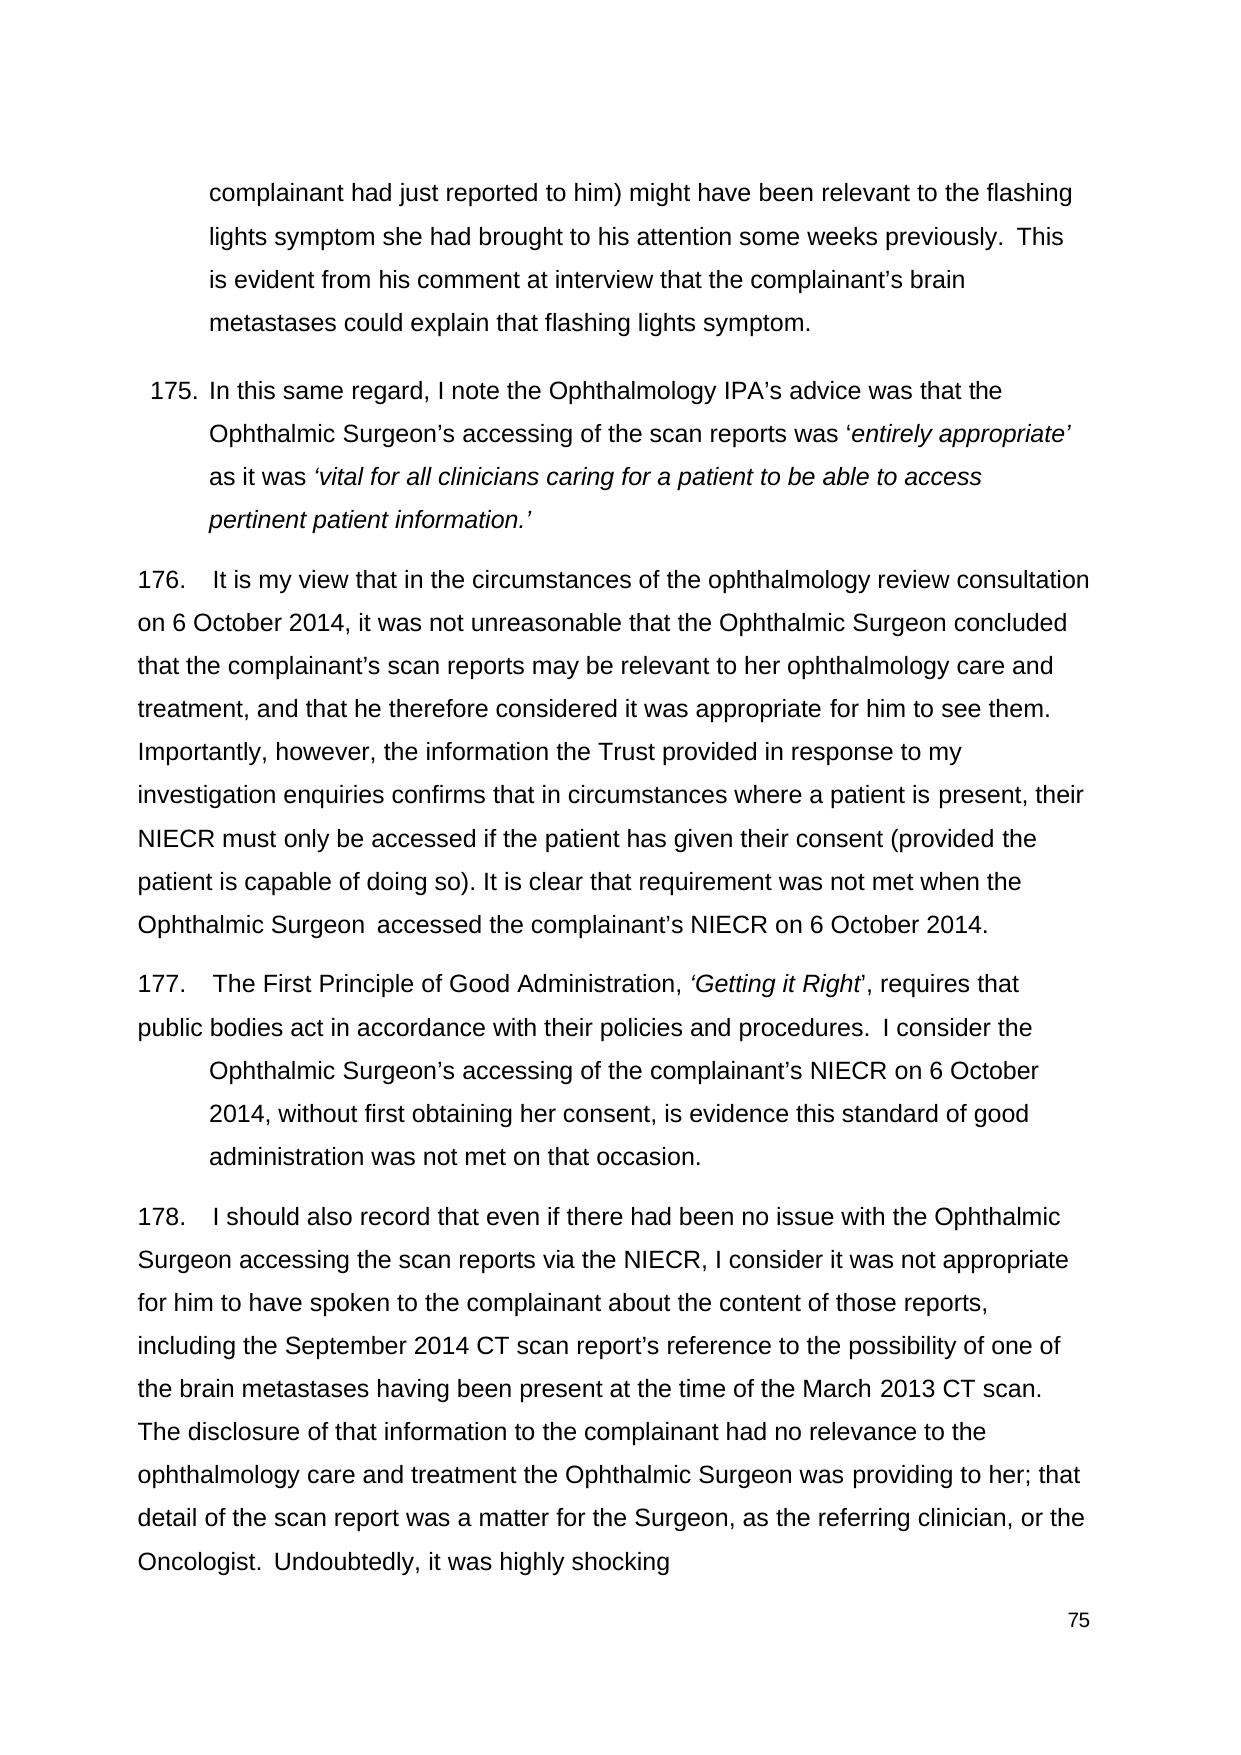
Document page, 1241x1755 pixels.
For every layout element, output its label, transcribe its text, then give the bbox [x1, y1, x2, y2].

text Ophthalmic Surgeon’s accessing of the scan reports was ‘entirely appropriate’ as it was ‘vital for all clinicians caring for a patient to be able to access pertinent patient information.’ [209, 419, 1078, 534]
list In this same regard, I note the Ophthalmology IPA’s advice was that the [150, 376, 1143, 404]
list It is my view that in the circumstances of the ophthalmology review consultation on 6 October 2014, it was not unreasonable that the Ophthalmic Surgeon concluded that the complainant’s scan reports may be relevant to her ophthalmology care and treatment, and that he therefore considered it was appropriate for him to see them. Importantly, however, the information the Trust provided in response to my investigation enquiries confirms that in circumstances where a patient is present, their NIECR must only be accessed if the patient has given their consent (provided the patient is capable of doing so). It is clear that requirement was not met when the Ophthalmic Surgeon accessed the complainant’s NIECR on 6 October 2014. [137, 565, 1095, 939]
list The First Principle of Good Administration, ‘Getting it Right’, requires that public bodies act in accordance with their policies and procedures. I consider the [137, 969, 1088, 1041]
list I should also record that even if there had been no issue with the Ophthalmic Surgeon accessing the scan reports via the NIECR, I consider it was not appropriate for him to have spoken to the complainant about the content of those reports, including the September 2014 CT scan report’s reference to the possibility of one of the brain metastases having been present at the time of the March 2013 CT scan. The disclosure of that information to the complainant had no relevance to the ophthalmology care and treatment the Ophthalmic Surgeon was providing to her; that detail of the scan report was a matter for the Surgeon, as the referring clinician, or the Oncologist. Undoubtedly, it was highly shocking [137, 1201, 1094, 1575]
text Ophthalmic Surgeon’s accessing of the complainant’s NIECR on 6 October 2014, without first obtaining her consent, is evidence this standard of good administration was not met on that occasion. [209, 1056, 1086, 1171]
text complainant had just reported to him) might have been relevant to the flashing lights symptom she had brought to his attention some weeks previously. This is evident from his comment at interview that the complainant’s brain metastases could explain that flashing lights symptom. [209, 178, 1078, 336]
